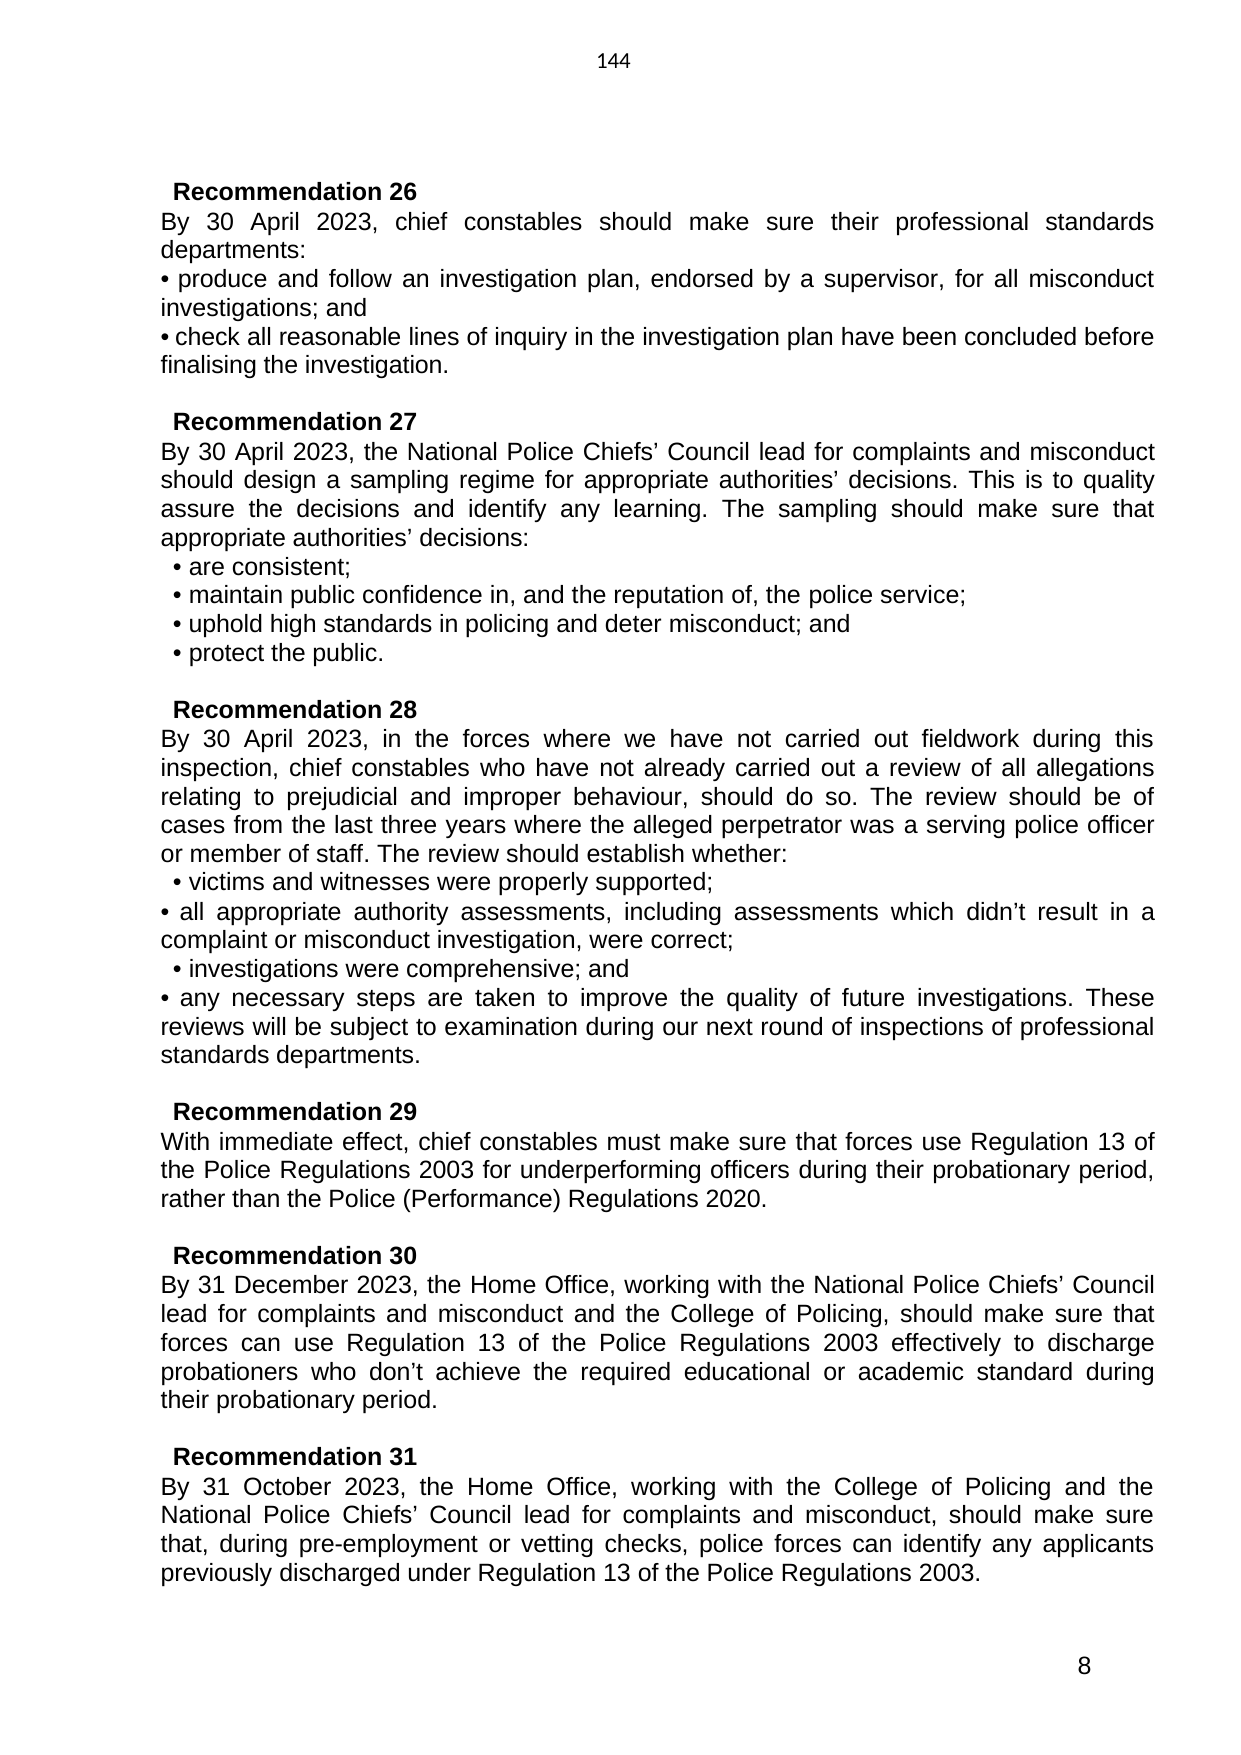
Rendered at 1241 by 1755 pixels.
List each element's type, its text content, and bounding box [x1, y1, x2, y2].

list produce and follow an investigation plan, endorsed by a supervisor, for all misconduct investigations; and [160, 264, 1155, 322]
text With immediate effect, chief constables must make sure that forces use Regulation 13 of the Police Regulations 2003 for underperforming officers during their probationary period, rather than the Police (Performance) Regulations 2020. [160, 1126, 1155, 1213]
list all appropriate authority assessments, including assessments which didn’t result in a complaint or misconduct investigation, were correct; [160, 896, 1155, 954]
text Recommendation 31 [173, 1443, 1166, 1471]
list uphold high standards in policing and deter misconduct; and [173, 609, 1166, 638]
list investigations were comprehensive; and [173, 954, 1166, 983]
text By 31 December 2023, the Home Office, working with the National Police Chiefs’ Council lead for complaints and misconduct and the College of Policing, should make sure that forces can use Regulation 13 of the Police Regulations 2003 effectively to discharge probationers who don’t achieve the required educational or academic standard during their probationary period. [160, 1270, 1155, 1414]
text By 31 October 2023, the Home Office, working with the College of Policing and the National Police Chiefs’ Council lead for complaints and misconduct, should make sure that, during pre-employment or vetting checks, police forces can identify any applicants previously discharged under Regulation 13 of the Police Regulations 2003. [160, 1471, 1155, 1586]
text Recommendation 26 [173, 178, 1166, 207]
list protect the public. [173, 638, 1166, 667]
text Recommendation 30 [173, 1242, 1166, 1270]
text By 30 April 2023, chief constables should make sure their professional standards departments: [160, 207, 1155, 264]
text Recommendation 28 [173, 695, 1166, 724]
list any necessary steps are taken to improve the quality of future investigations. These reviews will be subject to examination during our next round of inspections of professional standards departments. [160, 983, 1155, 1069]
list are consistent; [173, 552, 1166, 580]
list check all reasonable lines of inquiry in the investigation plan have been concluded before finalising the investigation. [160, 322, 1155, 379]
text Recommendation 29 [173, 1098, 1166, 1126]
text Recommendation 27 [173, 408, 1166, 437]
list maintain public confidence in, and the reputation of, the police service; [173, 580, 1166, 609]
list victims and witnesses were properly supported; [173, 868, 1166, 896]
text 8 [160, 1651, 1091, 1679]
text By 30 April 2023, the National Police Chiefs’ Council lead for complaints and misconduct should design a sampling regime for appropriate authorities’ decisions. This is to quality assure the decisions and identify any learning. The sampling should make sure that appropriate authorities’ decisions: [160, 437, 1155, 552]
text By 30 April 2023, in the forces where we have not carried out fieldwork during this inspection, chief constables who have not already carried out a review of all allegations relating to prejudicial and improper behaviour, should do so. The review should be of cases from the last three years where the alleged perpetrator was a serving police officer or member of staff. The review should establish whether: [160, 724, 1155, 868]
